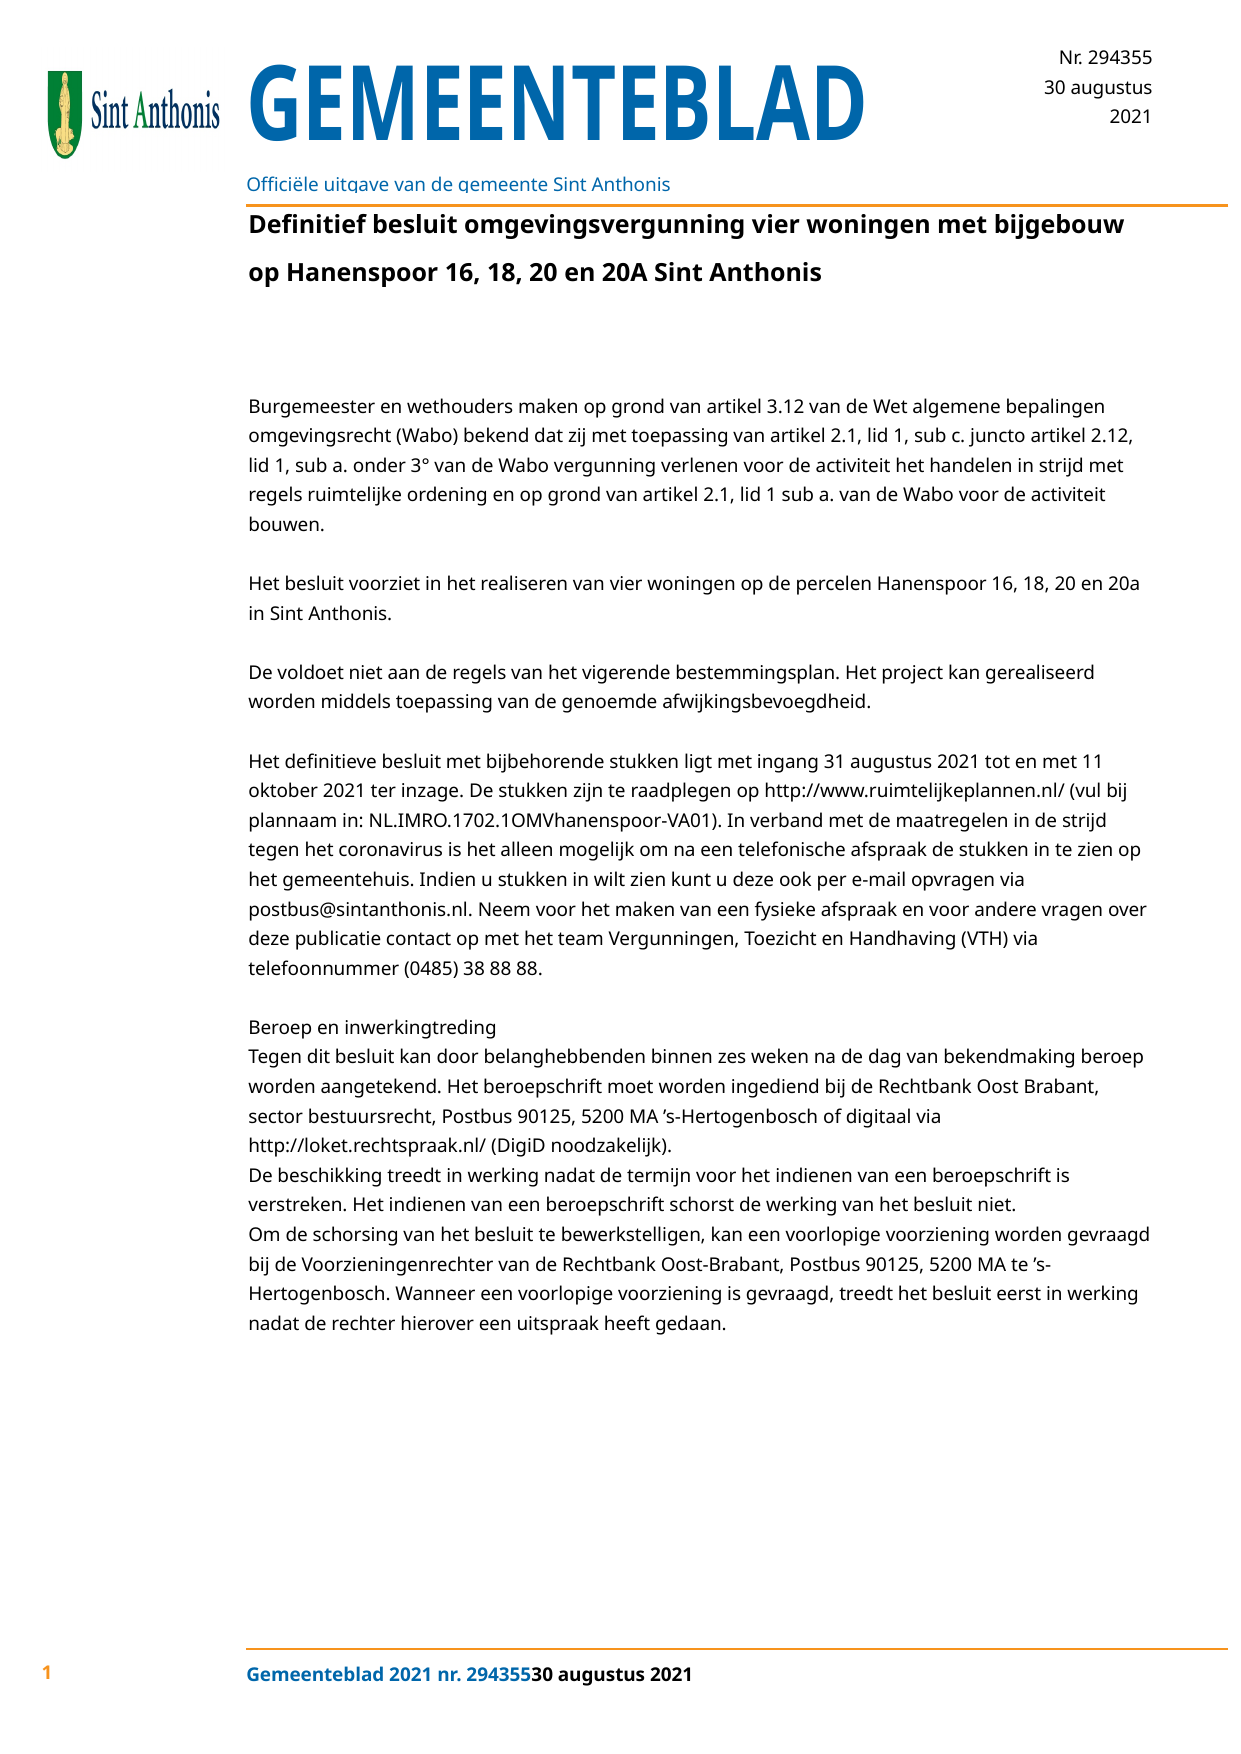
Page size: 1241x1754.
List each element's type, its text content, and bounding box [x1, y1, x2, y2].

text Burgemeester en wethouders maken op grond van artikel 3.12 van de Wet algemene bepalingen omgevingsrecht (Wabo) bekend dat zij met toepassing van artikel 2.1, lid 1, sub c. juncto artikel 2.12, lid 1, sub a. onder 3° van de Wabo vergunning verlenen voor de activiteit het handelen in strijd met regels ruimtelijke ordening en op grond van artikel 2.1, lid 1 sub a. van de Wabo voor de activiteit bouwen. [248, 393, 1152, 537]
text De beschikking treedt in werking nadat de termijn voor het indienen van een beroepschrift is verstreken. Het indienen van een beroepschrift schorst de werking van het besluit niet. [248, 1162, 1152, 1217]
text Definitief besluit omgevingsvergunning vier woningen met bijgebouw op Hanenspoor 16, 18, 20 en 20A Sint Anthonis [248, 207, 1152, 288]
text Beroep en inwerkingtreding [248, 1014, 1152, 1040]
text Het besluit voorziet in het realiseren van vier woningen op de percelen Hanenspoor 16, 18, 20 en 20a in Sint Anthonis. [248, 570, 1152, 626]
text Het definitieve besluit met bijbehorende stukken ligt met ingang 31 augustus 2021 tot en met 11 oktober 2021 ter inzage. De stukken zijn te raadplegen op http://www.ruimtelijkeplannen.nl/ (vul bij plannaam in: NL.IMRO.1702.1OMVhanenspoor-VA01). In verband met de maatregelen in de strijd tegen het coronavirus is het alleen mogelijk om na een telefonische afspraak de stukken in te zien op het gemeentehuis. Indien u stukken in wilt zien kunt u deze ook per e-mail opvragen via postbus@sintanthonis.nl. Neem voor het maken van een fysieke afspraak en voor andere vragen over deze publicatie contact op met het team Vergunningen, Toezicht en Handhaving (VTH) via telefoonnummer (0485) 38 88 88. [248, 748, 1152, 981]
picture [41, 47, 231, 172]
text Om de schorsing van het besluit te bewerkstelligen, kan een voorlopige voorziening worden gevraagd bij de Voorzieningenrechter van de Rechtbank Oost-Brabant, Postbus 90125, 5200 MA te ’s-Hertogenbosch. Wanneer een voorlopige voorziening is gevraagd, treedt het besluit eerst in werking nadat de rechter hierover een uitspraak heeft gedaan. [248, 1221, 1152, 1336]
text Tegen dit besluit kan door belanghebbenden binnen zes weken na de dag van bekendmaking beroep worden aangetekend. Het beroepschrift moet worden ingediend bij de Rechtbank Oost Brabant, sector bestuursrecht, Postbus 90125, 5200 MA ’s-Hertogenbosch of digitaal via http://loket.rechtspraak.nl/ (DigiD noodzakelijk). [248, 1044, 1152, 1158]
text De voldoet niet aan de regels van het vigerende bestemmingsplan. Het project kan gerealiseerd worden middels toepassing van de genoemde afwijkingsbevoegdheid. [248, 659, 1152, 714]
